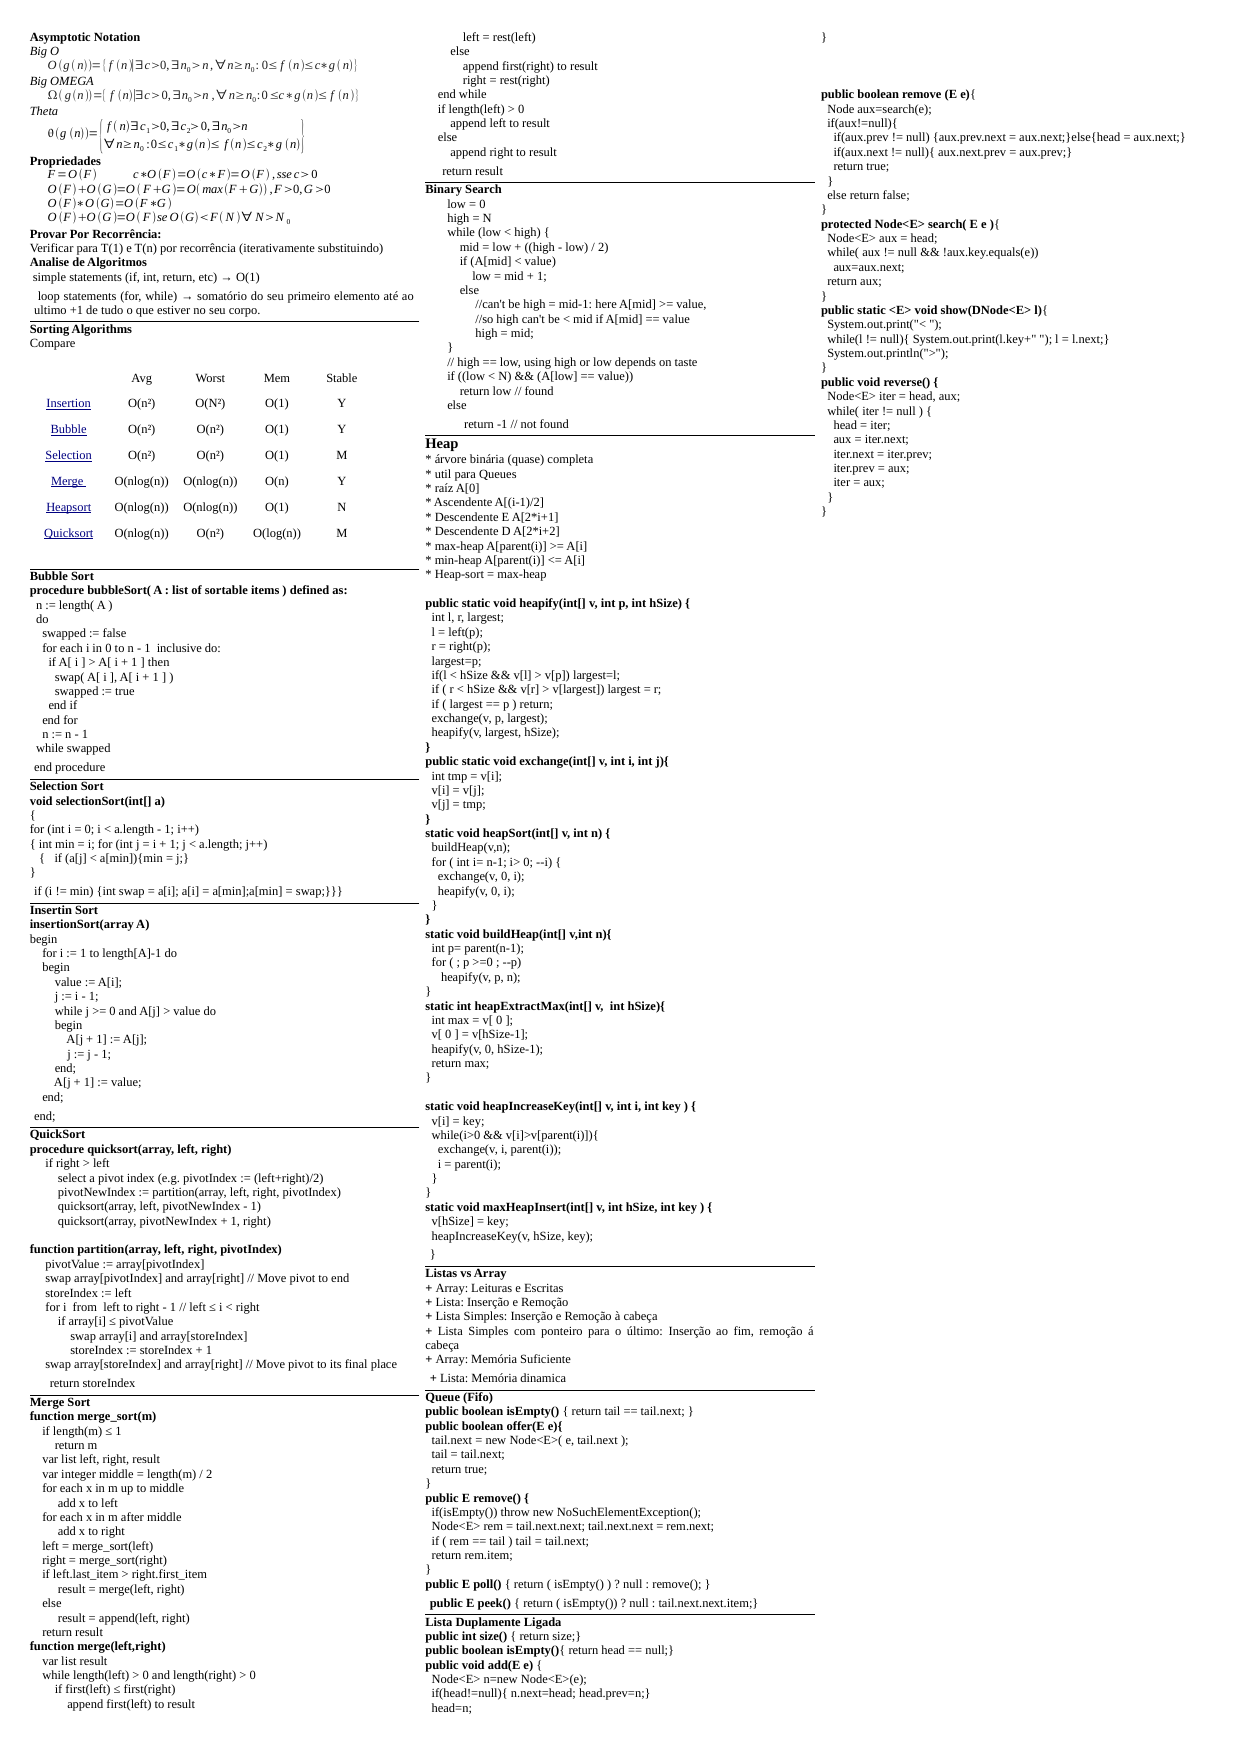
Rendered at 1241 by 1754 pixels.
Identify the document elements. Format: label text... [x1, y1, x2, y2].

text + Lista: Inserção e Remoção [425, 1295, 815, 1309]
text high = N [425, 211, 815, 225]
text } [425, 984, 815, 998]
table_cell M [309, 520, 374, 546]
text j := i - 1; [29, 989, 419, 1003]
text } [821, 173, 1211, 188]
text aux=aux.next; [821, 259, 1211, 274]
table_header Avg [108, 365, 176, 391]
text tail = tail.next; [425, 1447, 815, 1462]
text if A[ i ] > A[ i + 1 ] then [29, 655, 419, 669]
text public E remove() { [425, 1490, 815, 1505]
text v[hSize] = key; [425, 1214, 815, 1228]
text swap( A[ i ], A[ i + 1 ] ) [29, 669, 419, 684]
text Provar Por Recorrência: [29, 226, 419, 241]
text var integer middle = length(m) / 2 [29, 1467, 419, 1481]
text while j >= 0 and A[j] > value do [29, 1003, 419, 1018]
text select a pivot index (e.g. pivotIndex := (left+right)/2) [29, 1170, 419, 1185]
text Heap [425, 436, 815, 452]
text return m [29, 1438, 419, 1452]
text * min-heap A[parent(i)] <= A[i] [425, 553, 815, 567]
text procedure bubbleSort( A : list of sortable items ) defined as: [29, 583, 419, 597]
text Node aux=search(e); [821, 101, 1211, 116]
text public boolean isEmpty(){ return head == null;} [425, 1643, 815, 1657]
text else [425, 283, 815, 297]
text else [425, 130, 815, 144]
table_header Mem [245, 365, 309, 391]
text storeIndex := left [29, 1285, 419, 1300]
text if(aux!=null){ [821, 116, 1211, 130]
text function merge_sort(m) [29, 1409, 419, 1423]
text for (int i = 0; i < a.length - 1; i++) [29, 822, 419, 836]
text for each i in 0 to n - 1 inclusive do: [29, 641, 419, 655]
text } [425, 912, 815, 926]
table_cell O(nlog(n)) [108, 468, 176, 494]
text high = mid; [425, 326, 815, 340]
text j := j - 1; [29, 1046, 419, 1061]
text Propriedades [29, 154, 419, 168]
text function partition(array, left, right, pivotIndex) [29, 1242, 419, 1257]
text { if (a[j] < a[min]){min = j;} [29, 851, 419, 865]
text append first(left) to result [29, 1697, 419, 1711]
text Bubble Sort [29, 569, 419, 583]
text System.out.print("< "); [821, 317, 1211, 331]
text Compare [29, 336, 419, 350]
text * Ascendente A[(i-1)/2] [425, 495, 815, 509]
text r = right(p); [425, 639, 815, 653]
text Binary Search [425, 183, 815, 196]
text if(isEmpty()) throw new NoSuchElementException(); [425, 1505, 815, 1519]
text } [821, 360, 1211, 374]
text add x to left [29, 1495, 419, 1510]
text public E poll() { return ( isEmpty() ) ? null : remove(); } [425, 1577, 815, 1591]
text if ( r < hSize && v[r] > v[largest]) largest = r; [425, 682, 815, 696]
text end procedure [29, 756, 419, 779]
text left = rest(left) [425, 29, 815, 44]
table_header [30, 365, 107, 391]
text if left.last_item > right.first_item [29, 1567, 419, 1582]
text n := length( A ) [29, 597, 419, 612]
text + Lista: Memória dinamica [425, 1367, 815, 1390]
text while length(left) > 0 and length(right) > 0 [29, 1668, 419, 1682]
text mid = low + ((high - low) / 2) [425, 239, 815, 254]
text quicksort(array, pivotNewIndex + 1, right) [29, 1213, 419, 1228]
text static void buildHeap(int[] v,int n){ [425, 926, 815, 941]
text buildHeap(v,n); [425, 840, 815, 854]
text v[i] = v[j]; [425, 783, 815, 797]
text for each x in m after middle [29, 1510, 419, 1524]
text int max = v[ 0 ]; [425, 1013, 815, 1027]
text A[j + 1] := value; [29, 1075, 419, 1089]
text Node<E> aux = head; [821, 231, 1211, 245]
text } [425, 1185, 815, 1199]
text swap array[pivotIndex] and array[right] // Move pivot to end [29, 1271, 419, 1285]
text for i := 1 to length[A]-1 do [29, 946, 419, 960]
text void selectionSort(int[] a) [29, 793, 419, 808]
text QuickSort [29, 1127, 419, 1142]
text if ((low < N) && (A[low] == value)) [425, 369, 815, 383]
text swap array[storeIndex] and array[right] // Move pivot to its final place [29, 1357, 419, 1372]
text * Descendente E A[2*i+1] [425, 509, 815, 524]
table_cell Quicksort [30, 520, 107, 546]
table_cell Y [309, 416, 374, 442]
text Analise de Algoritmos [29, 255, 419, 269]
text if ( rem == tail ) tail = tail.next; [425, 1533, 815, 1548]
table_cell Heapsort [30, 494, 107, 520]
text function merge(left,right) [29, 1639, 419, 1653]
text pivotNewIndex := partition(array, left, right, pivotIndex) [29, 1185, 419, 1199]
text head = iter; [821, 418, 1211, 432]
text heapify(v, 0, i); [425, 883, 815, 898]
text * Heap-sort = max-heap [425, 567, 815, 581]
text return result [29, 1625, 419, 1639]
text pivotValue := array[pivotIndex] [29, 1257, 419, 1271]
text * Descendente D A[2*i+2] [425, 524, 815, 538]
text public static void heapify(int[] v, int p, int hSize) { [425, 596, 815, 610]
text n := n - 1 [29, 727, 419, 741]
text append right to result [425, 144, 815, 159]
text } [821, 504, 1211, 518]
text Insertin Sort [29, 903, 419, 917]
text aux = iter.next; [821, 432, 1211, 446]
text loop statements (for, while) → somatório do seu primeiro elemento até ao ultimo +1 de tudo o que estiver no seu corpo. [29, 284, 419, 322]
text heapify(v, largest, hSize); [425, 725, 815, 739]
text static int heapExtractMax(int[] v, int hSize){ [425, 998, 815, 1013]
text var list left, right, result [29, 1452, 419, 1467]
text return result [425, 159, 815, 182]
text * árvore binária (quase) completa [425, 452, 815, 466]
text } [821, 288, 1211, 303]
text } [425, 811, 815, 826]
text Sorting Algorithms [29, 322, 419, 336]
text return true; [425, 1462, 815, 1476]
text append left to result [425, 116, 815, 130]
text low = 0 [425, 196, 815, 211]
text return -1 // not found [425, 412, 815, 435]
text quicksort(array, left, pivotNewIndex - 1) [29, 1199, 419, 1213]
text for i from left to right - 1 // left ≤ i < right [29, 1300, 419, 1314]
text Listas vs Array [425, 1267, 815, 1280]
text else [425, 44, 815, 58]
text return low // found [425, 383, 815, 398]
text //so high can't be < mid if A[mid] == value [425, 311, 815, 326]
text begin [29, 931, 419, 946]
text l = left(p); [425, 624, 815, 639]
text if (i != min) {int swap = a[i]; a[i] = a[min];a[min] = swap;}}} [29, 879, 419, 903]
text swapped := false [29, 626, 419, 641]
table_cell Y [309, 391, 374, 416]
text while (low < high) { [425, 225, 815, 239]
text int p= parent(n-1); [425, 941, 815, 955]
table_cell O(nlog(n)) [176, 468, 245, 494]
text iter = aux; [821, 475, 1211, 489]
text end; [29, 1061, 419, 1075]
text Node<E> n=new Node<E>(e); [425, 1672, 815, 1686]
text heapify(v, 0, hSize-1); [425, 1041, 815, 1056]
text append first(right) to result [425, 58, 815, 73]
text for ( int i= n-1; i> 0; --i) { [425, 854, 815, 869]
table_cell Merge [30, 468, 107, 494]
text while(i>0 && v[i]>v[parent(i)]){ [425, 1128, 815, 1142]
text if first(left) ≤ first(right) [29, 1682, 419, 1697]
table_cell O(N²) [176, 391, 245, 416]
text } [821, 202, 1211, 216]
text System.out.println(">"); [821, 346, 1211, 360]
table_cell Selection [30, 442, 107, 468]
text Theta [29, 104, 419, 118]
text while( iter != null ) { [821, 403, 1211, 418]
text right = rest(right) [425, 73, 815, 87]
text end if [29, 698, 419, 712]
text while( aux != null && !aux.key.equals(e)) [821, 245, 1211, 259]
text add x to right [29, 1524, 419, 1538]
text end; [29, 1089, 419, 1104]
text heapIncreaseKey(v, hSize, key); [425, 1228, 815, 1243]
text if length(m) ≤ 1 [29, 1423, 419, 1438]
text public void add(E e) { [425, 1657, 815, 1672]
text return max; [425, 1056, 815, 1070]
text if(aux.prev != null) {aux.prev.next = aux.next;}else{head = aux.next;} [821, 130, 1211, 144]
table_cell O(nlog(n)) [108, 520, 176, 546]
text public static void exchange(int[] v, int i, int j){ [425, 754, 815, 768]
text } [821, 489, 1211, 504]
text } [425, 1562, 815, 1577]
text static void heapSort(int[] v, int n) { [425, 826, 815, 840]
text end; [29, 1104, 419, 1127]
text else [29, 1596, 419, 1610]
text } [425, 1243, 815, 1266]
text exchange(v, i, parent(i)); [425, 1142, 815, 1156]
text } [425, 898, 815, 912]
text Node<E> iter = head, aux; [821, 389, 1211, 403]
text insertionSort(array A) [29, 917, 419, 931]
table_cell O(1) [245, 494, 309, 520]
table_cell O(n²) [108, 391, 176, 416]
text exchange(v, p, largest); [425, 711, 815, 725]
text right = merge_sort(right) [29, 1553, 419, 1567]
text } [425, 1171, 815, 1185]
text { int min = i; for (int j = i + 1; j < a.length; j++) [29, 836, 419, 851]
text Merge Sort [29, 1395, 419, 1409]
text if (A[mid] < value) [425, 254, 815, 268]
text Big O [29, 44, 419, 58]
table_cell Y [309, 468, 374, 494]
text Queue (Fifo) [425, 1391, 815, 1404]
table_cell O(nlog(n)) [108, 494, 176, 520]
text i = parent(i); [425, 1156, 815, 1171]
table_header Worst [176, 365, 245, 391]
text result = merge(left, right) [29, 1582, 419, 1596]
table_cell Insertion [30, 391, 107, 416]
text static void heapIncreaseKey(int[] v, int i, int key ) { [425, 1099, 815, 1113]
text } [29, 865, 419, 879]
text procedure quicksort(array, left, right) [29, 1142, 419, 1156]
text tail.next = new Node<E>( e, tail.next ); [425, 1433, 815, 1447]
text low = mid + 1; [425, 268, 815, 283]
table_cell M [309, 442, 374, 468]
text } [425, 340, 815, 354]
text return true; [821, 159, 1211, 173]
table_cell Bubble [30, 416, 107, 442]
text public int size() { return size;} [425, 1629, 815, 1643]
text Verificar para T(1) e T(n) por recorrência (iterativamente substituindo) [29, 241, 419, 255]
text public boolean remove (E e){ [821, 87, 1211, 101]
text int tmp = v[i]; [425, 768, 815, 783]
text Node<E> rem = tail.next.next; tail.next.next = rem.next; [425, 1519, 815, 1533]
text iter.prev = aux; [821, 461, 1211, 475]
text return rem.item; [425, 1548, 815, 1562]
text else return false; [821, 188, 1211, 202]
text Lista Duplamente Ligada [425, 1615, 815, 1629]
table_cell O(n²) [108, 442, 176, 468]
text result = append(left, right) [29, 1610, 419, 1625]
text //can't be high = mid-1: here A[mid] >= value, [425, 297, 815, 311]
text protected Node<E> search( E e ){ [821, 216, 1211, 231]
text + Lista Simples: Inserção e Remoção à cabeça [425, 1309, 815, 1323]
text left = merge_sort(left) [29, 1538, 419, 1553]
text v[j] = tmp; [425, 797, 815, 811]
text if right > left [29, 1156, 419, 1170]
text largest=p; [425, 653, 815, 668]
text if ( largest == p ) return; [425, 696, 815, 711]
table_cell O(1) [245, 391, 309, 416]
text exchange(v, 0, i); [425, 869, 815, 883]
text // high == low, using high or low depends on taste [425, 354, 815, 369]
text } [821, 29, 1211, 44]
text + Lista Simples com ponteiro para o último: Inserção ao fim, remoção á cabeça [425, 1323, 815, 1352]
text heapify(v, p, n); [425, 969, 815, 984]
table_cell O(1) [245, 416, 309, 442]
text Selection Sort [29, 779, 419, 793]
text * util para Queues [425, 466, 815, 481]
text while swapped [29, 741, 419, 756]
table_cell O(log(n)) [245, 520, 309, 546]
text public void reverse() { [821, 374, 1211, 389]
text int l, r, largest; [425, 610, 815, 624]
text A[j + 1] := A[j]; [29, 1032, 419, 1046]
text for ( ; p >=0 ; --p) [425, 955, 815, 969]
text begin [29, 1018, 419, 1032]
text do [29, 612, 419, 626]
text public boolean isEmpty() { return tail == tail.next; } [425, 1404, 815, 1418]
text * max-heap A[parent(i)] >= A[i] [425, 538, 815, 553]
text swapped := true [29, 684, 419, 698]
text + Array: Memória Suficiente [425, 1352, 815, 1367]
text head=n; [425, 1701, 815, 1715]
text var list result [29, 1653, 419, 1668]
text v[ 0 ] = v[hSize-1]; [425, 1027, 815, 1041]
table_header Stable [309, 365, 374, 391]
table_cell O(1) [245, 442, 309, 468]
table_cell O(n) [245, 468, 309, 494]
text public static <E> void show(DNode<E> l){ [821, 303, 1211, 317]
text swap array[i] and array[storeIndex] [29, 1328, 419, 1343]
text return storeIndex [29, 1372, 419, 1395]
text if length(left) > 0 [425, 101, 815, 116]
text if(head!=null){ n.next=head; head.prev=n;} [425, 1686, 815, 1701]
text v[i] = key; [425, 1113, 815, 1128]
text storeIndex := storeIndex + 1 [29, 1343, 419, 1357]
table_cell O(n²) [108, 416, 176, 442]
text } [425, 1070, 815, 1084]
text Big OMEGA [29, 74, 419, 88]
text iter.next = iter.prev; [821, 446, 1211, 461]
text if(aux.next != null){ aux.next.prev = aux.prev;} [821, 144, 1211, 159]
text if array[i] ≤ pivotValue [29, 1314, 419, 1328]
text end while [425, 87, 815, 101]
text static void maxHeapInsert(int[] v, int hSize, int key ) { [425, 1199, 815, 1214]
text } [425, 1476, 815, 1490]
text end for [29, 712, 419, 727]
text simple statements (if, int, return, etc) → O(1) [29, 269, 419, 284]
text } [425, 739, 815, 754]
table_cell N [309, 494, 374, 520]
text value := A[i]; [29, 974, 419, 989]
table_cell O(nlog(n)) [176, 494, 245, 520]
text return aux; [821, 274, 1211, 288]
text public boolean offer(E e){ [425, 1418, 815, 1433]
text while(l != null){ System.out.print(l.key+" "); l = l.next;} [821, 331, 1211, 346]
text * raíz A[0] [425, 481, 815, 495]
text + Array: Leituras e Escritas [425, 1280, 815, 1295]
table_cell O(n²) [176, 520, 245, 546]
text { [29, 808, 419, 822]
text for each x in m up to middle [29, 1481, 419, 1495]
text begin [29, 960, 419, 974]
text public E peek() { return ( isEmpty()) ? null : tail.next.next.item;} [425, 1591, 815, 1614]
text if(l < hSize && v[l] > v[p]) largest=l; [425, 668, 815, 682]
table_cell O(n²) [176, 416, 245, 442]
table_cell O(n²) [176, 442, 245, 468]
text else [425, 398, 815, 412]
text Asymptotic Notation [29, 29, 419, 44]
